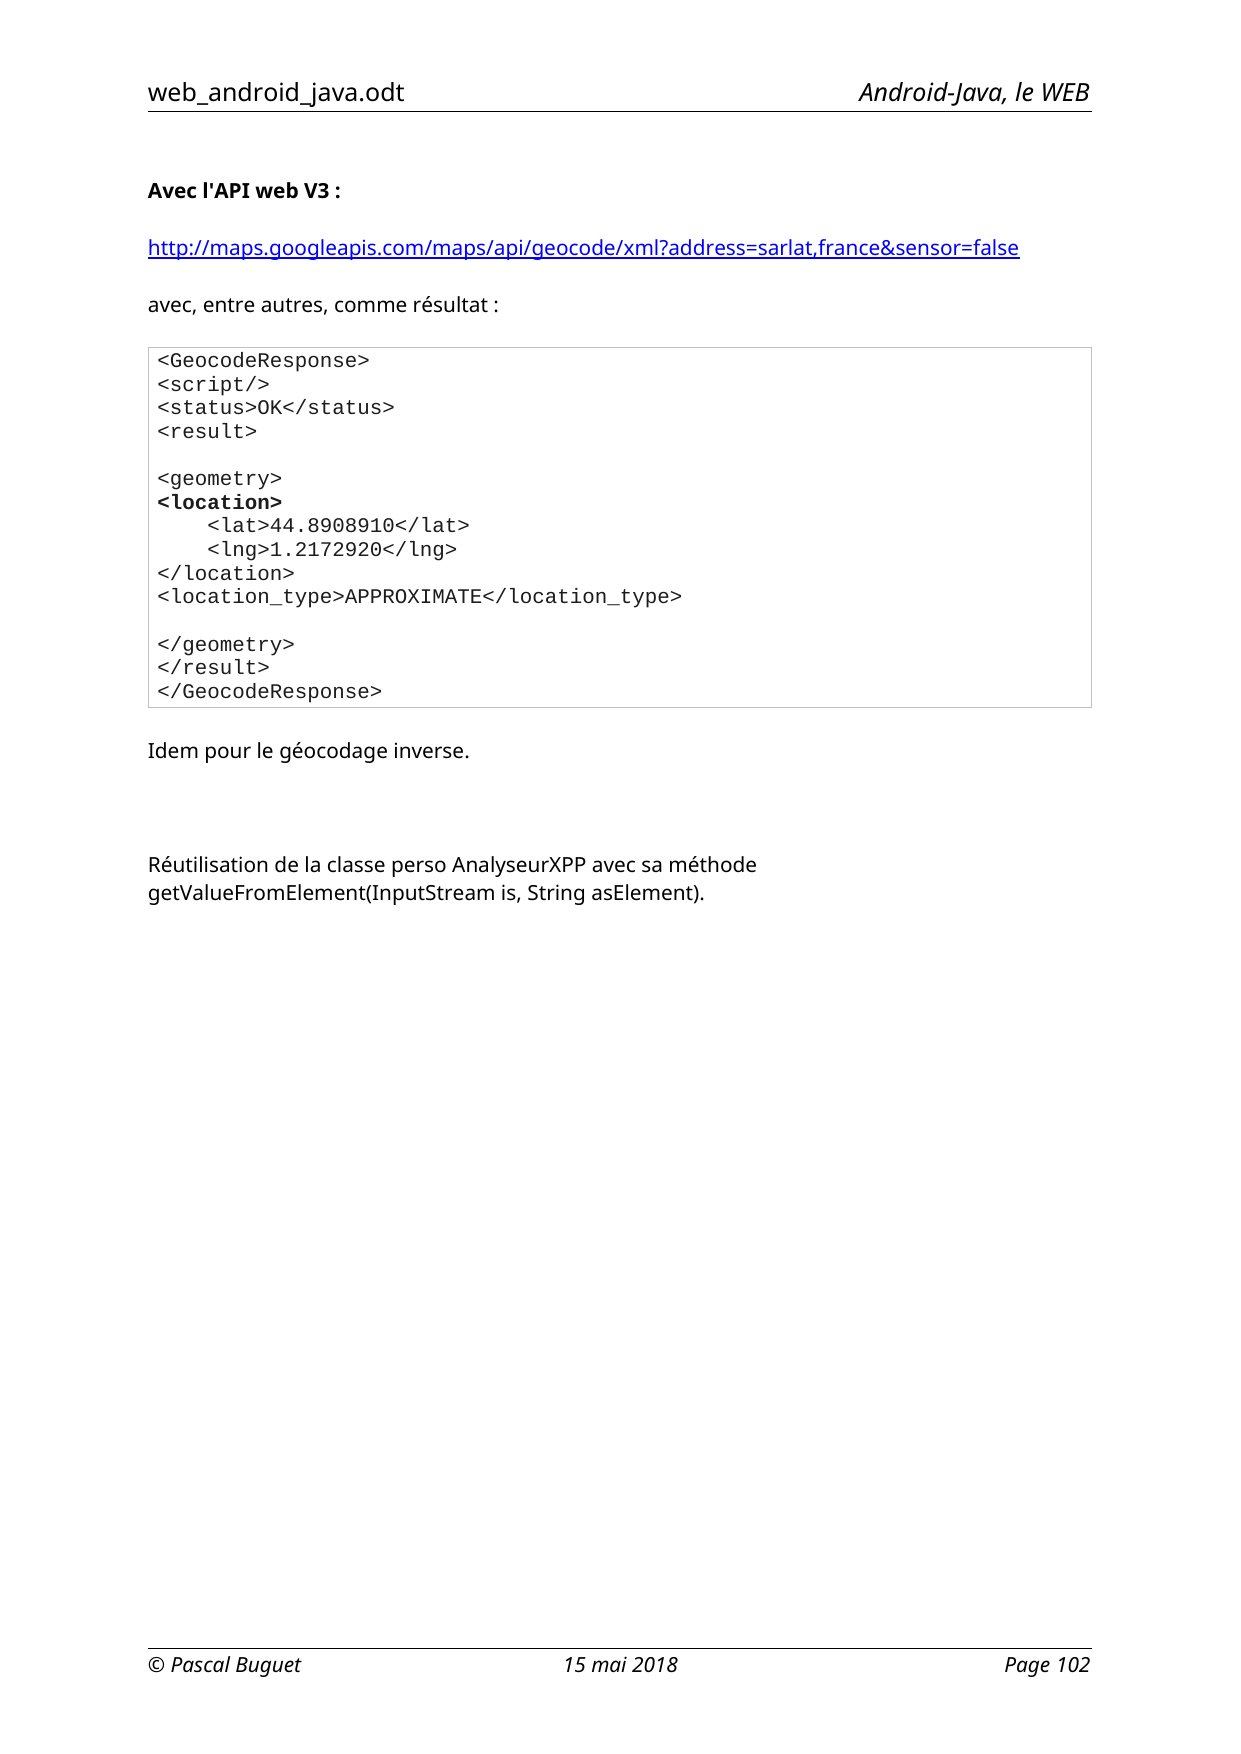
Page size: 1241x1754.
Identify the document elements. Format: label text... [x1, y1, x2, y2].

text </GeocodeResponse> [149, 678, 1091, 707]
text <lng>1.2172920</lng> [149, 536, 1091, 559]
text Idem pour le géocodage inverse. [148, 736, 1092, 764]
text <result> [149, 418, 1091, 441]
text </result> [149, 654, 1091, 678]
text <geometry> [149, 465, 1091, 489]
text </location> [149, 559, 1091, 583]
text http://maps.googleapis.com/maps/api/geocode/xml?address=sarlat,france&sensor=false [148, 233, 1092, 261]
text <location> [149, 489, 1091, 512]
text Réutilisation de la classe perso AnalyseurXPP avec sa méthode getValueFromElement(InputStream is, String asElement). [148, 850, 1092, 907]
text <script/> [149, 370, 1091, 394]
text <lat>44.8908910</lat> [149, 512, 1091, 536]
text <location_type>APPROXIMATE</location_type> [149, 583, 1091, 607]
text <GeocodeResponse> [149, 348, 1091, 370]
text Avec l'API web V3 : [148, 176, 1092, 204]
text </geometry> [149, 631, 1091, 654]
text <status>OK</status> [149, 394, 1091, 418]
text avec, entre autres, comme résultat : [148, 290, 1092, 318]
